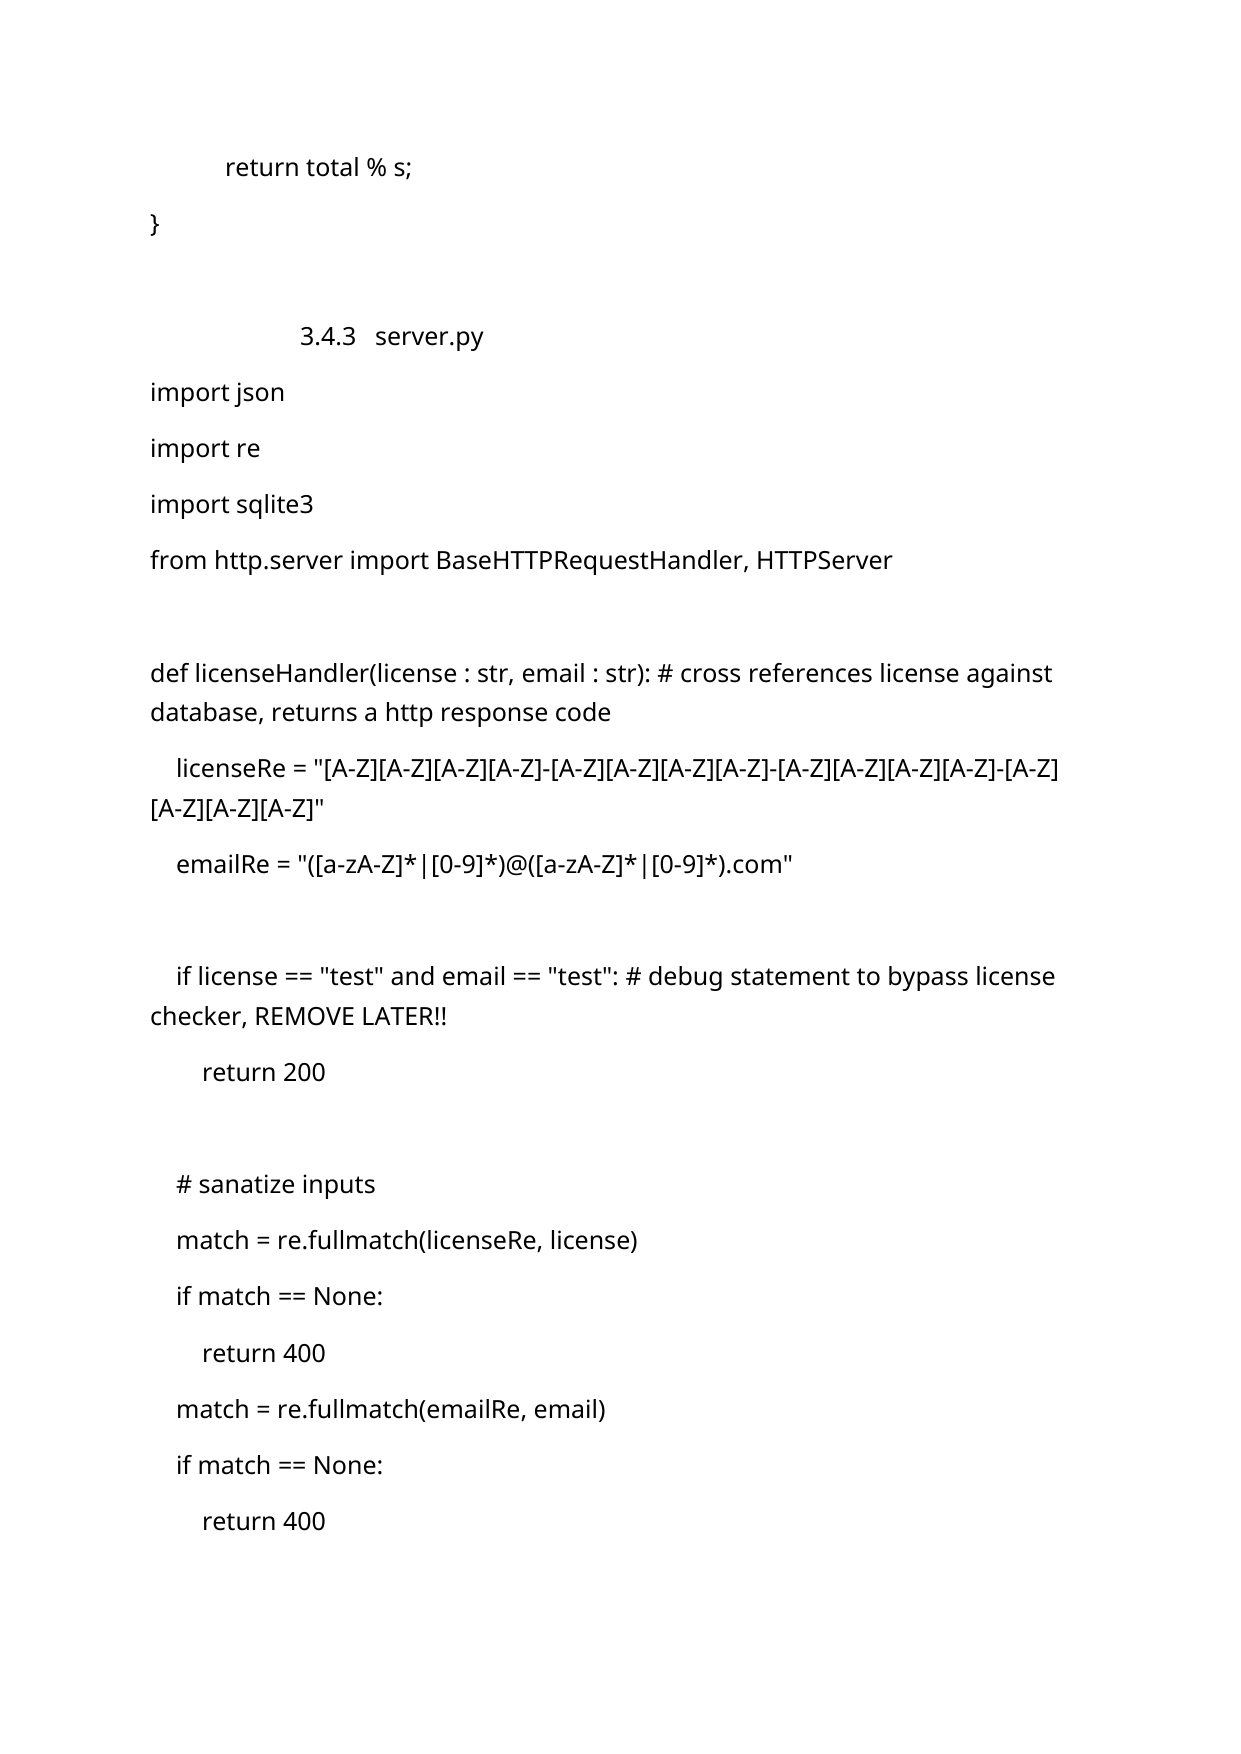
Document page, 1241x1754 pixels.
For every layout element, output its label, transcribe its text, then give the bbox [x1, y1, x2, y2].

text if license == "test" and email == "test": # debug statement to bypass license checker, REMOVE LATER!! [150, 959, 1090, 1032]
text return total % s; [150, 150, 1090, 184]
text } [150, 206, 1090, 240]
text import json [150, 374, 1090, 409]
text emailRe = "([a-zA-Z]*|[0-9]*)@([a-zA-Z]*|[0-9]*).com" [150, 847, 1090, 881]
text def licenseHandler(license : str, email : str): # cross references license against database, returns a http response code [150, 655, 1090, 729]
text return 400 [150, 1504, 1090, 1538]
text return 200 [150, 1054, 1090, 1088]
text from http.server import BaseHTTPRequestHandler, HTTPServer [150, 543, 1090, 577]
text if match == None: [150, 1279, 1090, 1313]
text import re [150, 431, 1090, 465]
text return 400 [150, 1335, 1090, 1369]
text import sqlite3 [150, 487, 1090, 521]
text match = re.fullmatch(licenseRe, license) [150, 1223, 1090, 1257]
text if match == None: [150, 1447, 1090, 1482]
text 3.4.3 server.py [150, 318, 1090, 352]
text match = re.fullmatch(emailRe, email) [150, 1391, 1090, 1425]
text # sanatize inputs [150, 1167, 1090, 1201]
text licenseRe = "[A-Z][A-Z][A-Z][A-Z]-[A-Z][A-Z][A-Z][A-Z]-[A-Z][A-Z][A-Z][A-Z]-[A-Z][A-Z][A-Z][A-Z]" [150, 751, 1090, 824]
